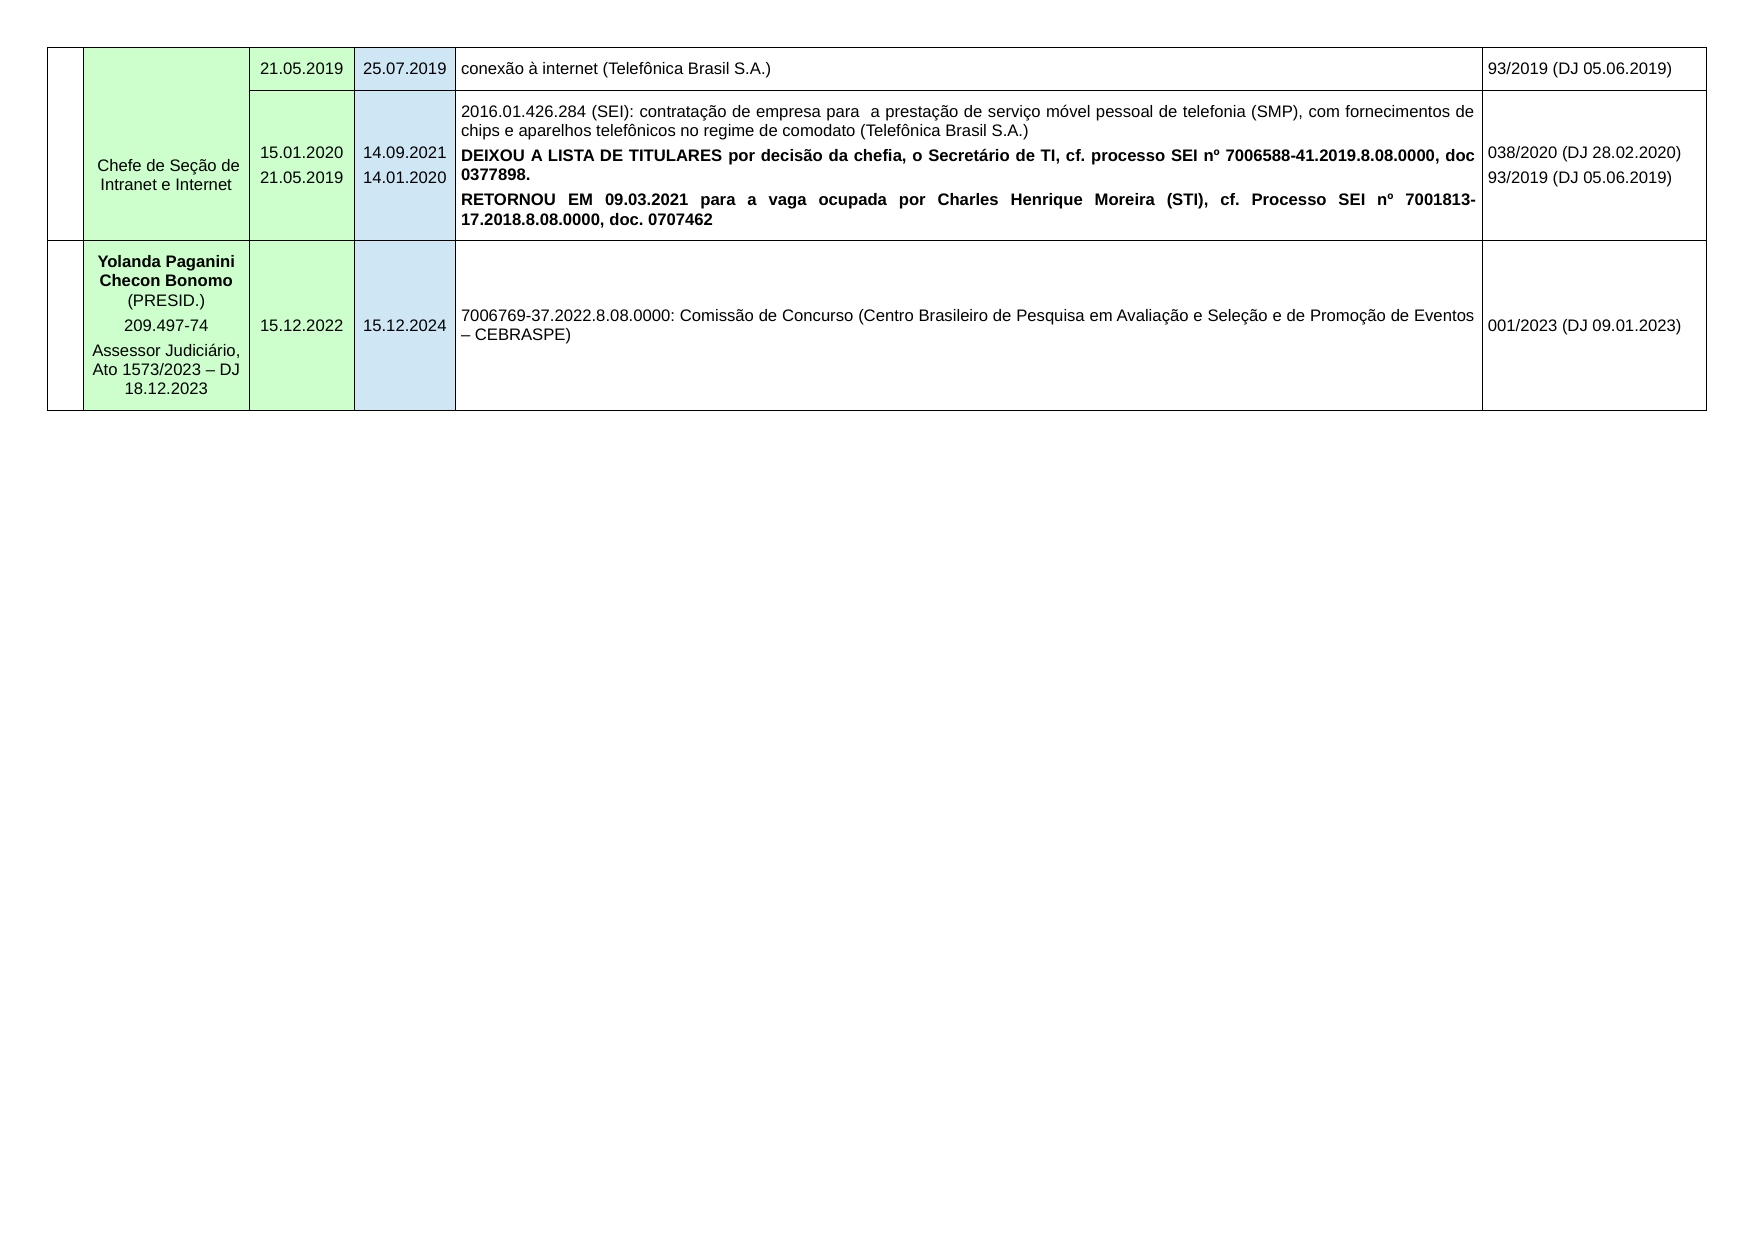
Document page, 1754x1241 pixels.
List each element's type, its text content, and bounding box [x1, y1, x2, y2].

table_cell [48, 241, 83, 410]
table_cell 25.07.2019 [355, 48, 455, 90]
table_cell 14.09.2021 14.01.2020 [355, 91, 455, 240]
table_cell [48, 48, 83, 240]
table_cell Yolanda Paganini Checon Bonomo (PRESID.) 209.497-74 Assessor Judiciário, Ato 1573/2023 – DJ 18.12.2023 [84, 241, 249, 410]
table_cell 038/2020 (DJ 28.02.2020) 93/2019 (DJ 05.06.2019) [1483, 91, 1706, 240]
table_cell 15.12.2024 [355, 241, 455, 410]
table_cell 15.12.2022 [250, 241, 354, 410]
table_cell 15.01.2020 21.05.2019 [250, 91, 354, 240]
table_cell Chefe de Seção de Intranet e Internet [84, 48, 249, 240]
table_cell 2016.01.426.284 (SEI): contratação de empresa para a prestação de serviço móvel pessoal de telefonia (SMP), com fornecimentos de chips e aparelhos telefônicos no regime de comodato (Telefônica Brasil S.A.) DEIXOU A LISTA DE TITULARES por decisão da chefia, o Secretário de TI, cf. processo SEI nº 7006588-41.2019.8.08.0000, doc 0377898. RETORNOU EM 09.03.2021 para a vaga ocupada por Charles Henrique Moreira (STI), cf. Processo SEI nº 7001813-17.2018.8.08.0000, doc. 0707462 [456, 91, 1482, 240]
table_cell 7006769-37.2022.8.08.0000: Comissão de Concurso (Centro Brasileiro de Pesquisa em Avaliação e Seleção e de Promoção de Eventos – CEBRASPE) [456, 241, 1482, 410]
table_cell 001/2023 (DJ 09.01.2023) [1483, 241, 1706, 410]
table_cell conexão à internet (Telefônica Brasil S.A.) [456, 48, 1482, 90]
table_cell 93/2019 (DJ 05.06.2019) [1483, 48, 1706, 90]
table_cell 21.05.2019 [250, 48, 354, 90]
